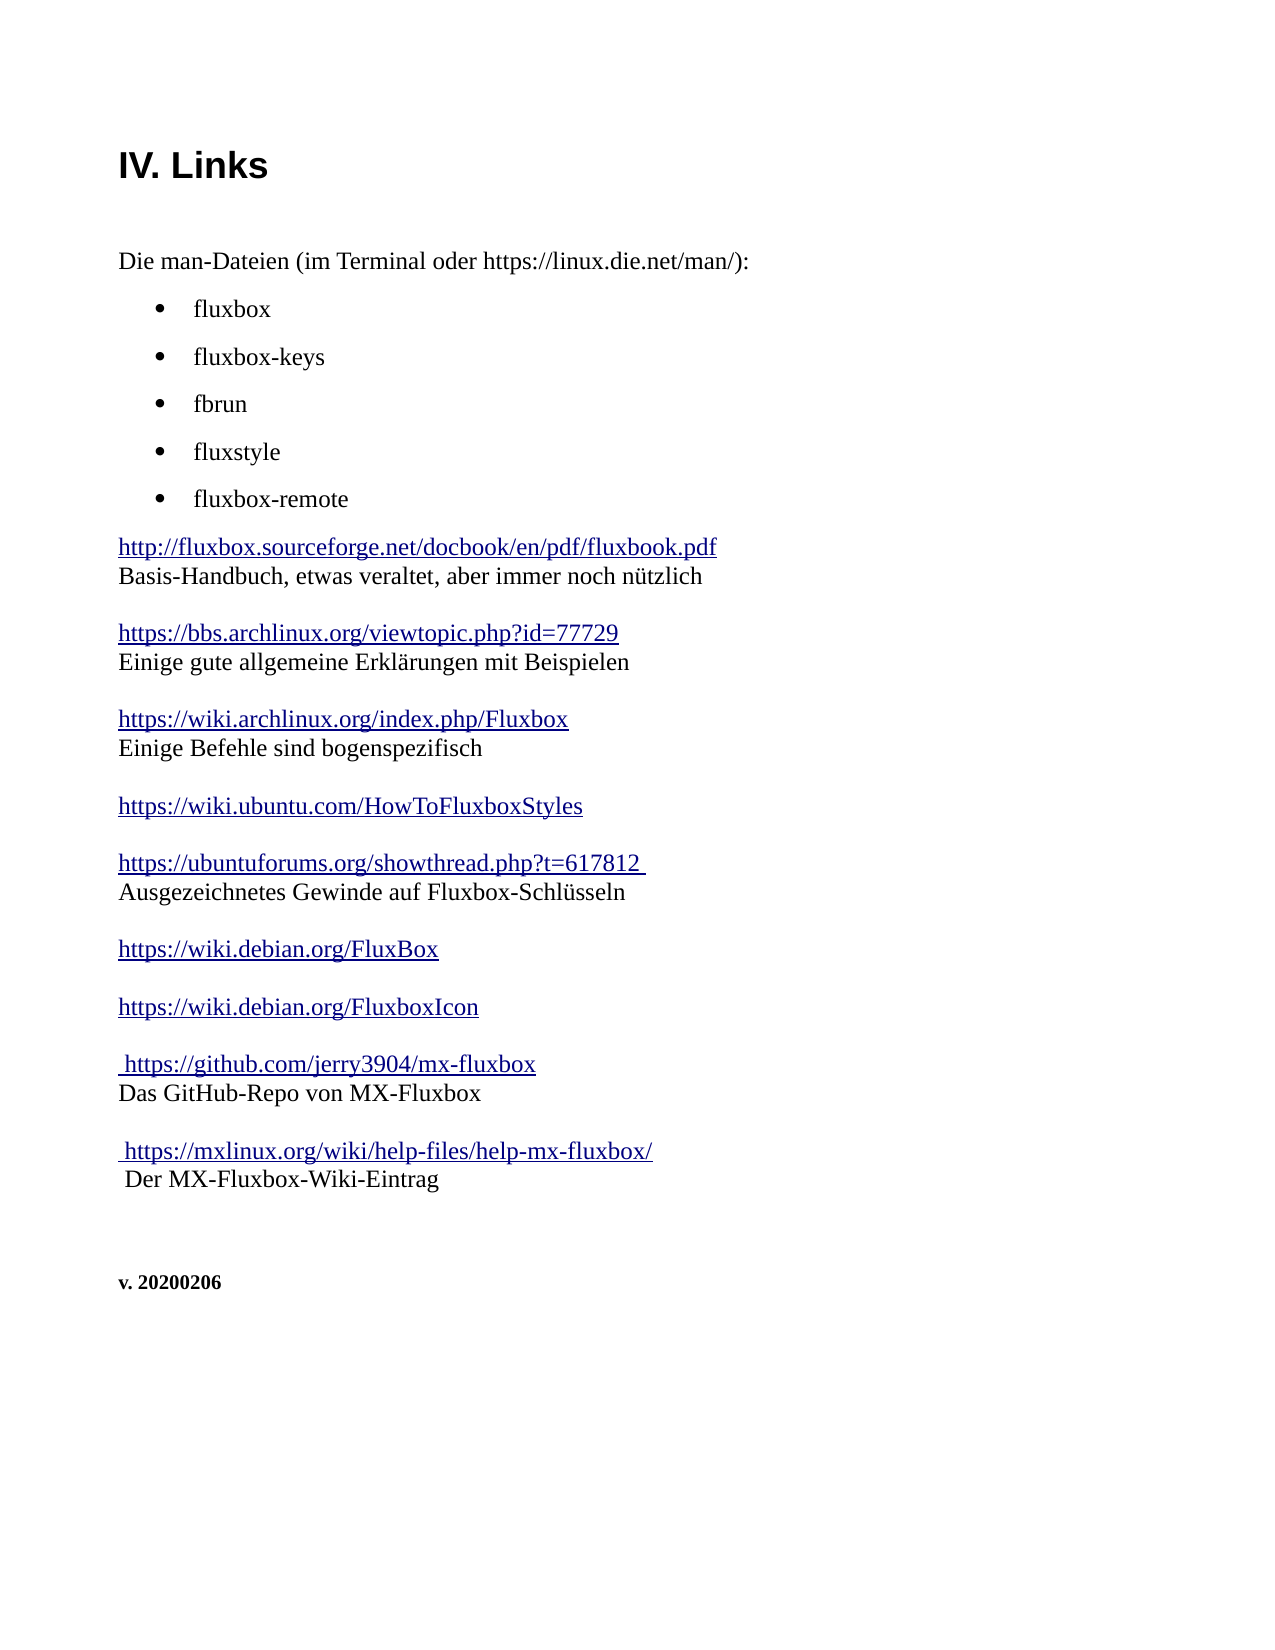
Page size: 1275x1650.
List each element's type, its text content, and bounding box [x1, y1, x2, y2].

text https://ubuntuforums.org/showthread.php?t=617812 [118, 848, 1157, 877]
text Ausgezeichnetes Gewinde auf Fluxbox-Schlüsseln [118, 877, 1157, 906]
list fluxstyle [156, 437, 1157, 466]
text Die man-Dateien (im Terminal oder https://linux.die.net/man/): [118, 246, 1157, 275]
text https://wiki.ubuntu.com/HowToFluxboxStyles [118, 791, 1157, 819]
list fluxbox-keys [156, 342, 1157, 370]
text https://wiki.debian.org/FluxBox [118, 934, 1157, 963]
list fluxbox-remote [156, 484, 1157, 513]
text http://fluxbox.sourceforge.net/docbook/en/pdf/fluxbook.pdf [118, 532, 1157, 561]
text https://github.com/jerry3904/mx-fluxbox [118, 1049, 1157, 1078]
text https://mxlinux.org/wiki/help-files/help-mx-fluxbox/ [118, 1136, 1157, 1164]
text Einige gute allgemeine Erklärungen mit Beispielen [118, 647, 1157, 676]
text https://wiki.debian.org/FluxboxIcon [118, 992, 1157, 1021]
text Basis-Handbuch, etwas veraltet, aber immer noch nützlich [118, 561, 1157, 589]
subtitle IV. Links [118, 143, 1157, 186]
text https://bbs.archlinux.org/viewtopic.php?id=77729 [118, 618, 1157, 647]
list fluxbox [156, 294, 1157, 323]
text Das GitHub-Repo von MX-Fluxbox [118, 1078, 1157, 1107]
text Einige Befehle sind bogenspezifisch [118, 733, 1157, 762]
text https://wiki.archlinux.org/index.php/Fluxbox [118, 704, 1157, 733]
text v. 20200206 [118, 1270, 1157, 1294]
text Der MX-Fluxbox-Wiki-Eintrag [118, 1164, 1157, 1193]
list fbrun [156, 389, 1157, 418]
